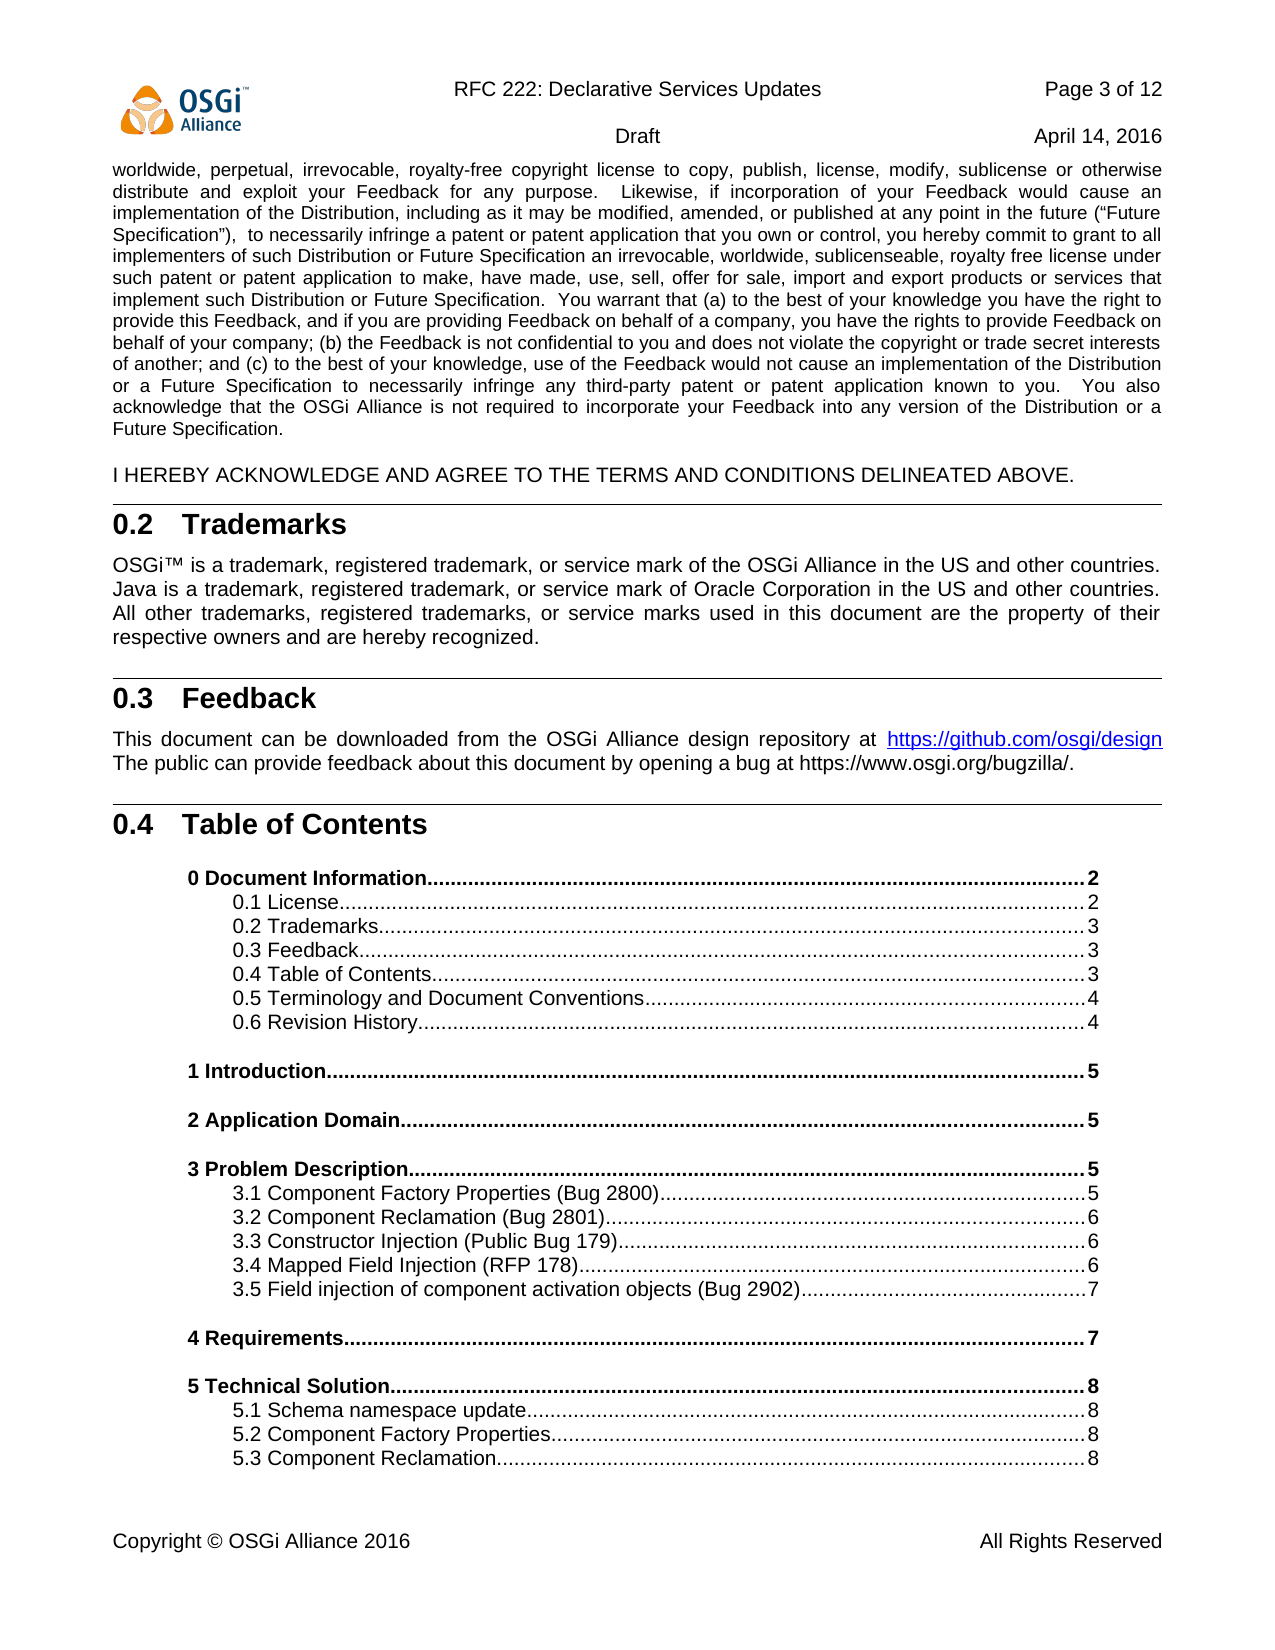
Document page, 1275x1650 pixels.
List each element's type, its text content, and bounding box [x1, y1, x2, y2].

text 3.5 Field injection of component activation objects (Bug 2902) 7 [232, 1276, 1162, 1300]
picture [113, 78, 257, 142]
text 0.6 Revision History 4 [232, 1010, 1162, 1034]
text 5.3 Component Reclamation 8 [232, 1446, 1162, 1470]
text 2 Application Domain 5 [187, 1108, 1162, 1132]
text 3.4 Mapped Field Injection (RFP 178) 6 [232, 1252, 1162, 1276]
subtitle Trademarks [112, 505, 1162, 541]
text 1 Introduction 5 [187, 1059, 1162, 1083]
text 0.5 Terminology and Document Conventions 4 [232, 986, 1162, 1010]
text worldwide, perpetual, irrevocable, royalty-free copyright license to copy, publish, license, modify, sublicense or otherwise distribute and exploit your Feedback for any purpose. Likewise, if incorporation of your Feedback would cause an implementation of the Distribution, including as it may be modified, amended, or published at any point in the future (“Future Specification”), to necessarily infringe a patent or patent application that you own or control, you hereby commit to grant to all implementers of such Distribution or Future Specification an irrevocable, worldwide, sublicenseable, royalty free license under such patent or patent application to make, have made, use, sell, offer for sale, import and export products or services that implement such Distribution or Future Specification. You warrant that (a) to the best of your knowledge you have the right to provide this Feedback, and if you are providing Feedback on behalf of a company, you have the rights to provide Feedback on behalf of your company; (b) the Feedback is not confidential to you and does not violate the copyright or trade secret interests of another; and (c) to the best of your knowledge, use of the Feedback would not cause an implementation of the Distribution or a Future Specification to necessarily infringe any third-party patent or patent application known to you. You also acknowledge that the OSGi Alliance is not required to incorporate your Feedback into any version of the Distribution or a Future Specification. [112, 159, 1162, 439]
subtitle Feedback [112, 679, 1162, 715]
text 5.1 Schema namespace update 8 [232, 1398, 1162, 1422]
text This document can be downloaded from the OSGi Alliance design repository at https://github.com/osgi/design The public can provide feedback about this document by opening a bug at https://www.osgi.org/bugzilla/. [112, 727, 1162, 775]
text 3.1 Component Factory Properties (Bug 2800) 5 [232, 1181, 1162, 1204]
text 0.2 Trademarks 3 [232, 914, 1162, 938]
text OSGi™ is a trademark, registered trademark, or service mark of the OSGi Alliance in the US and other countries. Java is a trademark, registered trademark, or service mark of Oracle Corporation in the US and other countries. All other trademarks, registered trademarks, or service marks used in this document are the property of their respective owners and are hereby recognized. [112, 553, 1162, 649]
text 5.2 Component Factory Properties 8 [232, 1422, 1162, 1446]
text 3 Problem Description 5 [187, 1157, 1162, 1181]
text 0.1 License 2 [232, 890, 1162, 914]
text 0.4 Table of Contents 3 [232, 962, 1162, 986]
text 0.3 Feedback 3 [232, 938, 1162, 962]
subtitle Table of Contents [112, 805, 1162, 841]
text 3.3 Constructor Injection (Public Bug 179) 6 [232, 1228, 1162, 1252]
text 3.2 Component Reclamation (Bug 2801) 6 [232, 1204, 1162, 1228]
text 4 Requirements 7 [187, 1325, 1162, 1349]
text 0 Document Information 2 [187, 866, 1162, 890]
text 5 Technical Solution 8 [187, 1374, 1162, 1398]
text I HEREBY ACKNOWLEDGE AND AGREE TO THE TERMS AND CONDITIONS DELINEATED ABOVE. [112, 463, 1162, 487]
